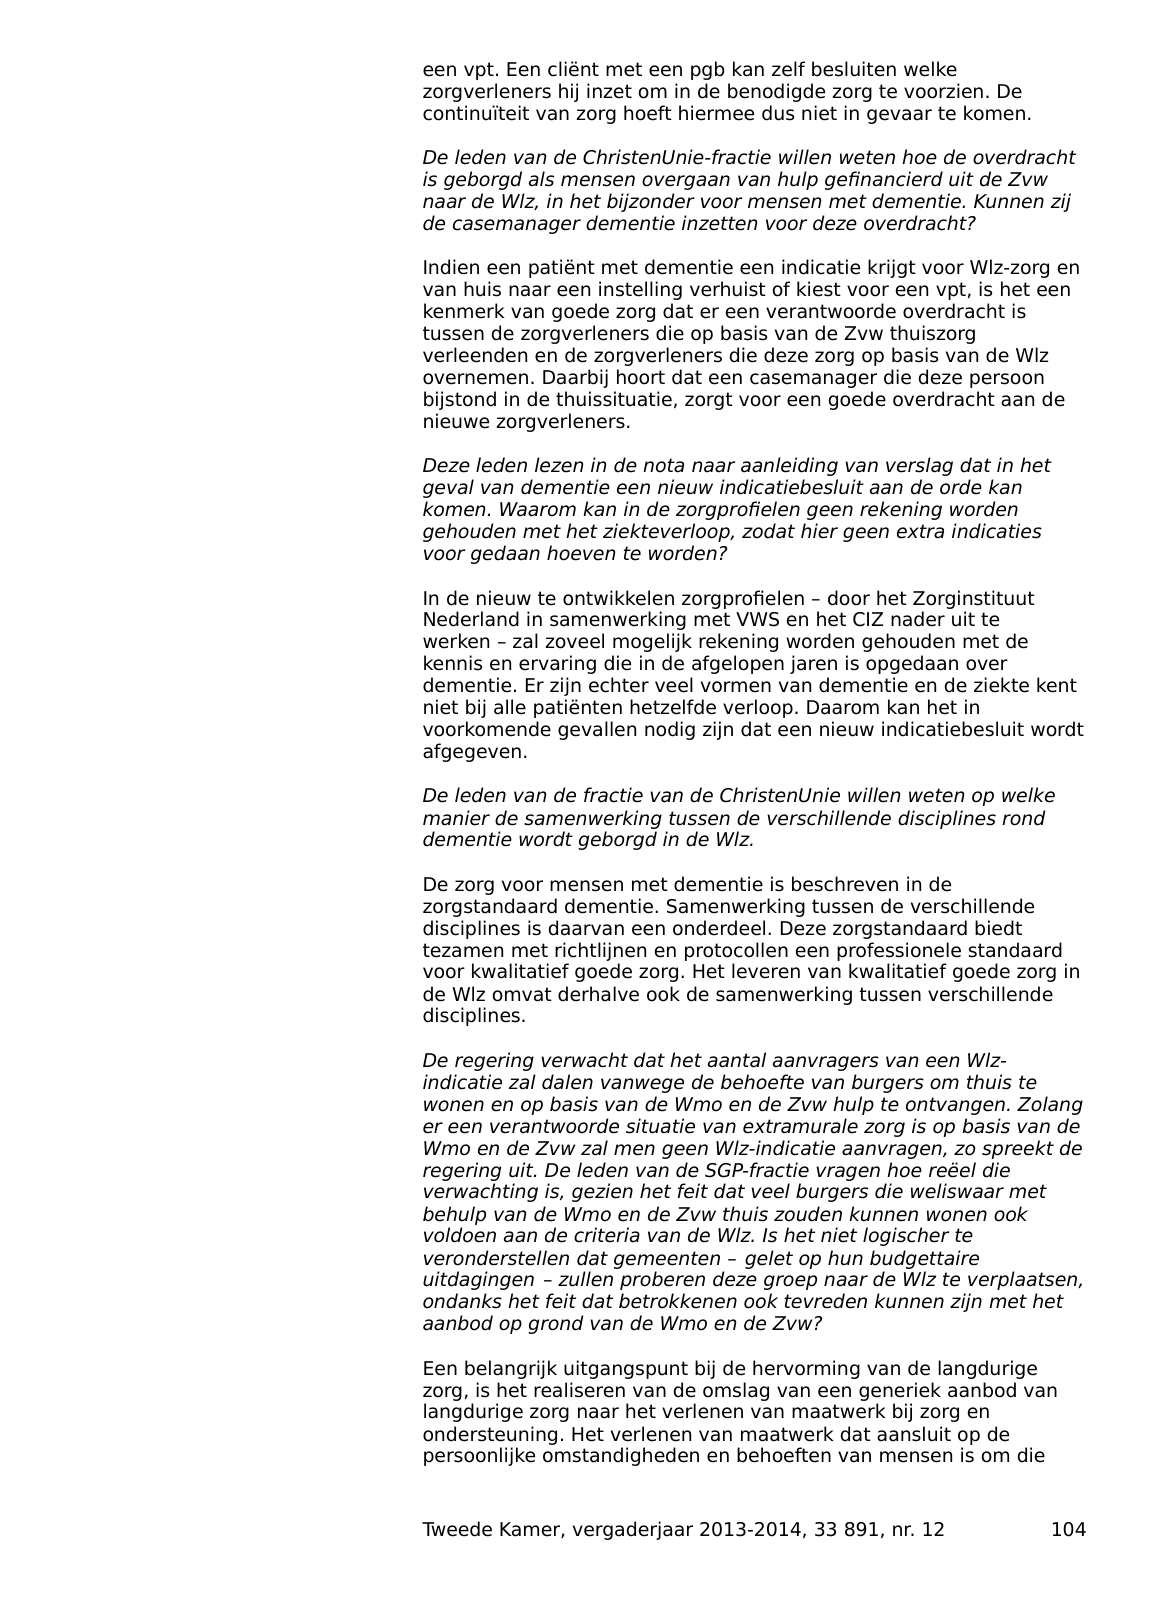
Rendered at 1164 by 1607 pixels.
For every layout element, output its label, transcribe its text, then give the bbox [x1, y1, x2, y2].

text De zorg voor mensen met dementie is beschreven in de zorgstandaard dementie. Samenwerking tussen de verschillende disciplines is daarvan een onderdeel. Deze zorgstandaard biedt tezamen met richtlijnen en protocollen een professionele standaard voor kwalitatief goede zorg. Het leveren van kwalitatief goede zorg in de Wlz omvat derhalve ook de samenwerking tussen verschillende disciplines. [422, 873, 1087, 1027]
text De leden van de ChristenUnie-fractie willen weten hoe de overdracht is geborgd als mensen overgaan van hulp gefinancierd uit de Zvw naar de Wlz, in het bijzonder voor mensen met dementie. Kunnen zij de casemanager dementie inzetten voor deze overdracht? [422, 147, 1087, 235]
text Indien een patiënt met dementie een indicatie krijgt voor Wlz-zorg en van huis naar een instelling verhuist of kiest voor een vpt, is het een kenmerk van goede zorg dat er een verantwoorde overdracht is tussen de zorgverleners die op basis van de Zvw thuiszorg verleenden en de zorgverleners die deze zorg op basis van de Wlz overnemen. Daarbij hoort dat een casemanager die deze persoon bijstond in de thuissituatie, zorgt voor een goede overdracht aan de nieuwe zorgverleners. [422, 257, 1087, 433]
text Deze leden lezen in de nota naar aanleiding van verslag dat in het geval van dementie een nieuw indicatiebesluit aan de orde kan komen. Waarom kan in de zorgprofielen geen rekening worden gehouden met het ziekteverloop, zodat hier geen extra indicaties voor gedaan hoeven te worden? [422, 455, 1087, 565]
text Een belangrijk uitgangspunt bij de hervorming van de langdurige zorg, is het realiseren van de omslag van een generiek aanbod van langdurige zorg naar het verlenen van maatwerk bij zorg en ondersteuning. Het verlenen van maatwerk dat aansluit op de persoonlijke omstandigheden en behoeften van mensen is om die [422, 1357, 1087, 1467]
text In de nieuw te ontwikkelen zorgprofielen – door het Zorginstituut Nederland in samenwerking met VWS en het CIZ nader uit te werken – zal zoveel mogelijk rekening worden gehouden met de kennis en ervaring die in de afgelopen jaren is opgedaan over dementie. Er zijn echter veel vormen van dementie en de ziekte kent niet bij alle patiënten hetzelfde verloop. Daarom kan het in voorkomende gevallen nodig zijn dat een nieuw indicatiebesluit wordt afgegeven. [422, 587, 1087, 763]
text De leden van de fractie van de ChristenUnie willen weten op welke manier de samenwerking tussen de verschillende disciplines rond dementie wordt geborgd in de Wlz. [422, 785, 1087, 851]
text De regering verwacht dat het aantal aanvragers van een Wlz-indicatie zal dalen vanwege de behoefte van burgers om thuis te wonen en op basis van de Wmo en de Zvw hulp te ontvangen. Zolang er een verantwoorde situatie van extramurale zorg is op basis van de Wmo en de Zvw zal men geen Wlz-indicatie aanvragen, zo spreekt de regering uit. De leden van de SGP-fractie vragen hoe reëel die verwachting is, gezien het feit dat veel burgers die weliswaar met behulp van de Wmo en de Zvw thuis zouden kunnen wonen ook voldoen aan de criteria van de Wlz. Is het niet logischer te veronderstellen dat gemeenten – gelet op hun budgettaire uitdagingen – zullen proberen deze groep naar de Wlz te verplaatsen, ondanks het feit dat betrokkenen ook tevreden kunnen zijn met het aanbod op grond van de Wmo en de Zvw? [422, 1049, 1087, 1335]
text een vpt. Een cliënt met een pgb kan zelf besluiten welke zorgverleners hij inzet om in de benodigde zorg te voorzien. De continuïteit van zorg hoeft hiermee dus niet in gevaar te komen. [422, 59, 1087, 125]
